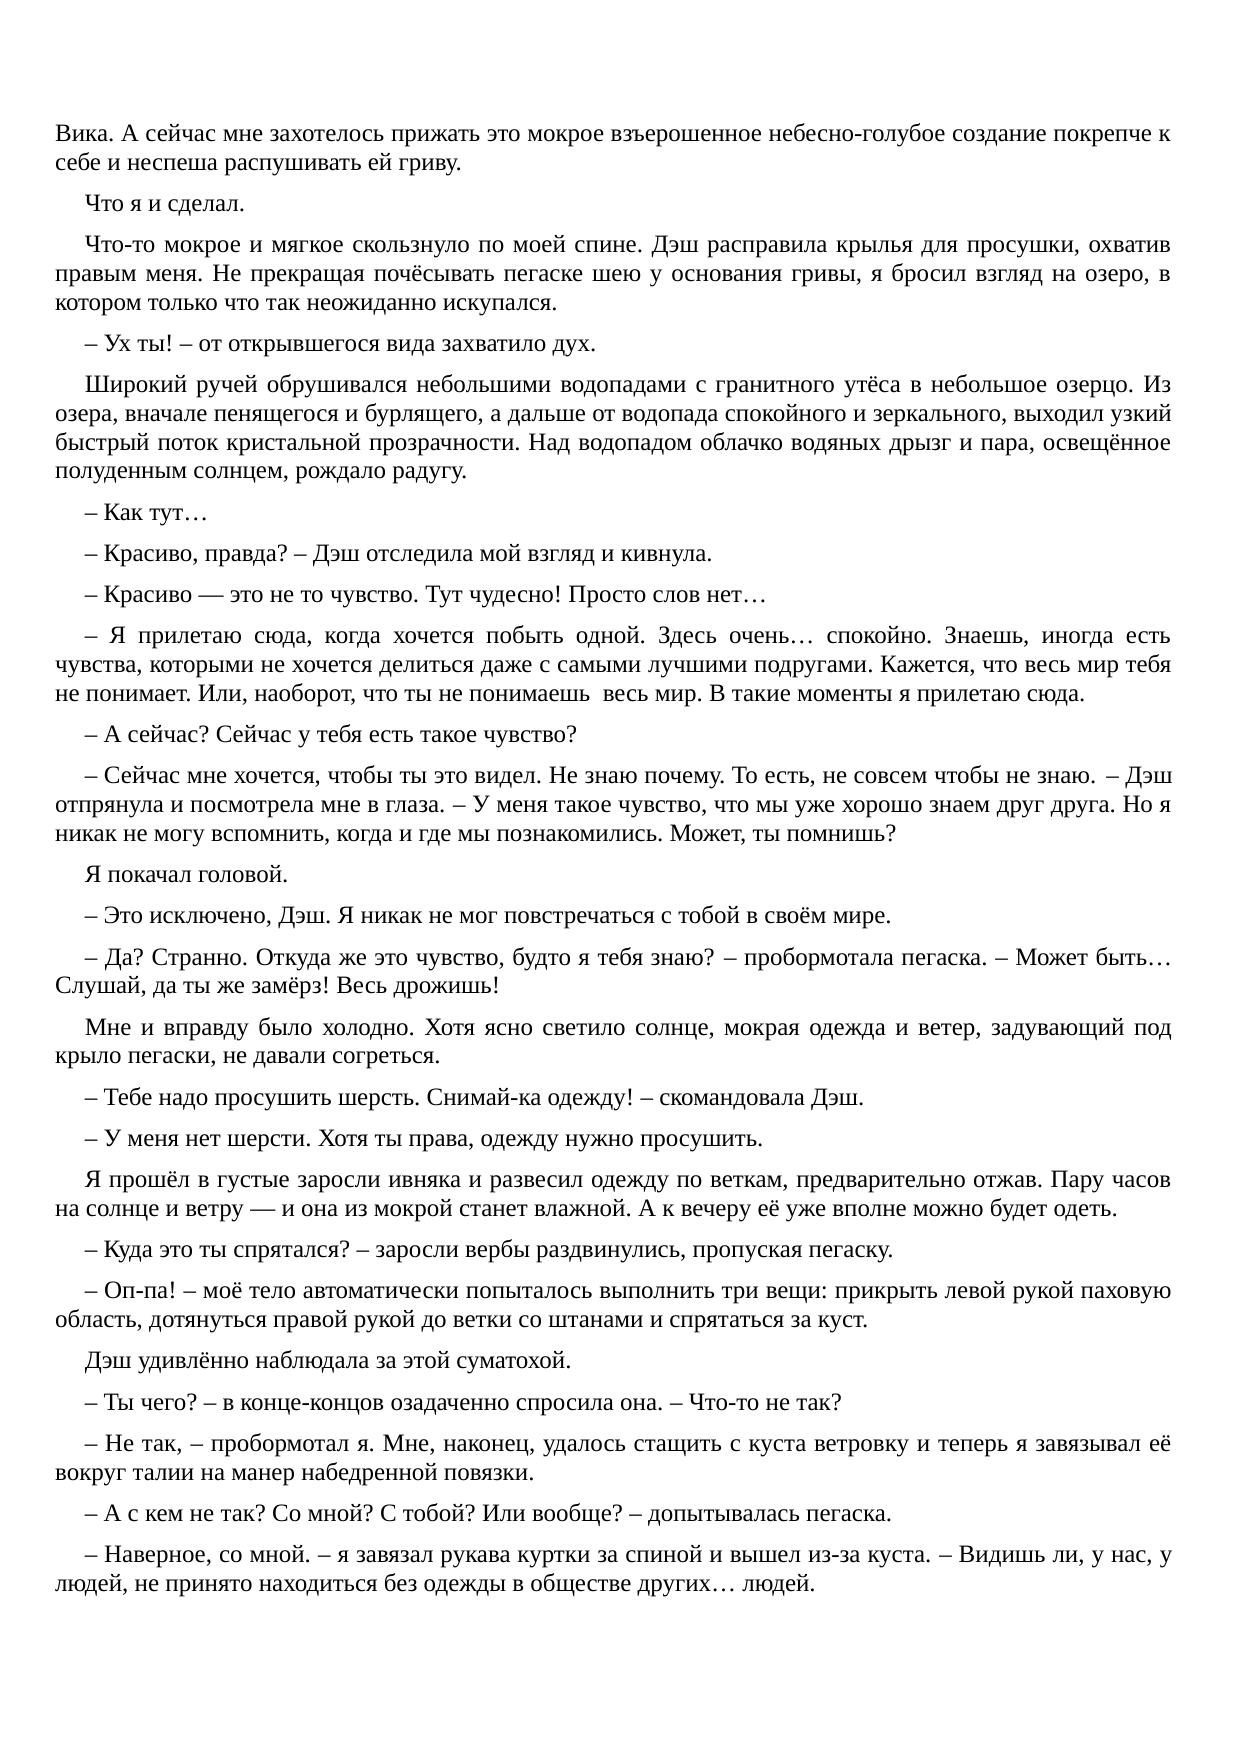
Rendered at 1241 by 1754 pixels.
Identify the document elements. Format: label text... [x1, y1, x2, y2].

text Что я и сделал. [55, 188, 1172, 217]
text – А сейчас? Сейчас у тебя есть такое чувство? [55, 719, 1172, 748]
text – Это исключено, Дэш. Я никак не мог повстречаться с тобой в своём мире. [55, 901, 1172, 929]
text – Тебе надо просушить шерсть. Снимай-ка одежду! – скомандовала Дэш. [55, 1082, 1172, 1111]
text Я прошёл в густые заросли ивняка и развесил одежду по веткам, предварительно отжав. Пару часов на солнце и ветру — и она из мокрой станет влажной. А к вечеру её уже вполне можно будет одеть. [55, 1164, 1172, 1222]
text – Красиво — это не то чувство. Тут чудесно! Просто слов нет… [55, 579, 1172, 608]
text – Я прилетаю сюда, когда хочется побыть одной. Здесь очень… спокойно. Знаешь, иногда есть чувства, которыми не хочется делиться даже с самыми лучшими подругами. Кажется, что весь мир тебя не понимает. Или, наоборот, что ты не понимаешь весь мир. В такие моменты я прилетаю сюда. [55, 621, 1172, 707]
text – Да? Странно. Откуда же это чувство, будто я тебя знаю? – пробормотала пегаска. – Может быть… Слушай, да ты же замёрз! Весь дрожишь! [55, 942, 1172, 999]
text – Красиво, правда? – Дэш отследила мой взгляд и кивнула. [55, 538, 1172, 567]
text Я покачал головой. [55, 859, 1172, 888]
text – Сейчас мне хочется, чтобы ты это видел. Не знаю почему. То есть, не совсем чтобы не знаю. – Дэш отпрянула и посмотрела мне в глаза. – У меня такое чувство, что мы уже хорошо знаем друг друга. Но я никак не могу вспомнить, когда и где мы познакомились. Может, ты помнишь? [55, 761, 1172, 847]
text – Как тут… [55, 497, 1172, 526]
text – Не так, – пробормотал я. Мне, наконец, удалось стащить с куста ветровку и теперь я завязывал её вокруг талии на манер набедренной повязки. [55, 1428, 1172, 1486]
text Что-то мокрое и мягкое скользнуло по моей спине. Дэш расправила крылья для просушки, охватив правым меня. Не прекращая почёсывать пегаске шею у основания гривы, я бросил взгляд на озеро, в котором только что так неожиданно искупался. [55, 229, 1172, 316]
text – У меня нет шерсти. Хотя ты права, одежду нужно просушить. [55, 1123, 1172, 1152]
text Дэш удивлённо наблюдала за этой суматохой. [55, 1346, 1172, 1374]
text – Куда это ты спрятался? – заросли вербы раздвинулись, пропуская пегаску. [55, 1234, 1172, 1263]
text – Оп-па! – моё тело автоматически попыталось выполнить три вещи: прикрыть левой рукой паховую область, дотянуться правой рукой до ветки со штанами и спрятаться за куст. [55, 1276, 1172, 1333]
text – Ты чего? – в конце-концов озадаченно спросила она. – Что-то не так? [55, 1387, 1172, 1416]
text – Ух ты! – от открывшегося вида захватило дух. [55, 328, 1172, 357]
text Широкий ручей обрушивался небольшими водопадами с гранитного утёса в небольшое озерцо. Из озера, вначале пенящегося и бурлящего, а дальше от водопада спокойного и зеркального, выходил узкий быстрый поток кристальной прозрачности. Над водопадом облачко водяных дрызг и пара, освещённое полуденным солнцем, рождало радугу. [55, 369, 1172, 484]
text Вика. А сейчас мне захотелось прижать это мокрое взъерошенное небесно-голубое создание покрепче к себе и неспеша распушивать ей гриву. [55, 118, 1172, 176]
text Мне и вправду было холодно. Хотя ясно светило солнце, мокрая одежда и ветер, задувающий под крыло пегаски, не давали согреться. [55, 1012, 1172, 1069]
text – Наверное, со мной. – я завязал рукава куртки за спиной и вышел из-за куста. – Видишь ли, у нас, у людей, не принято находиться без одежды в обществе других… людей. [55, 1539, 1172, 1597]
text – А с кем не так? Со мной? С тобой? Или вообще? – допытывалась пегаска. [55, 1498, 1172, 1527]
